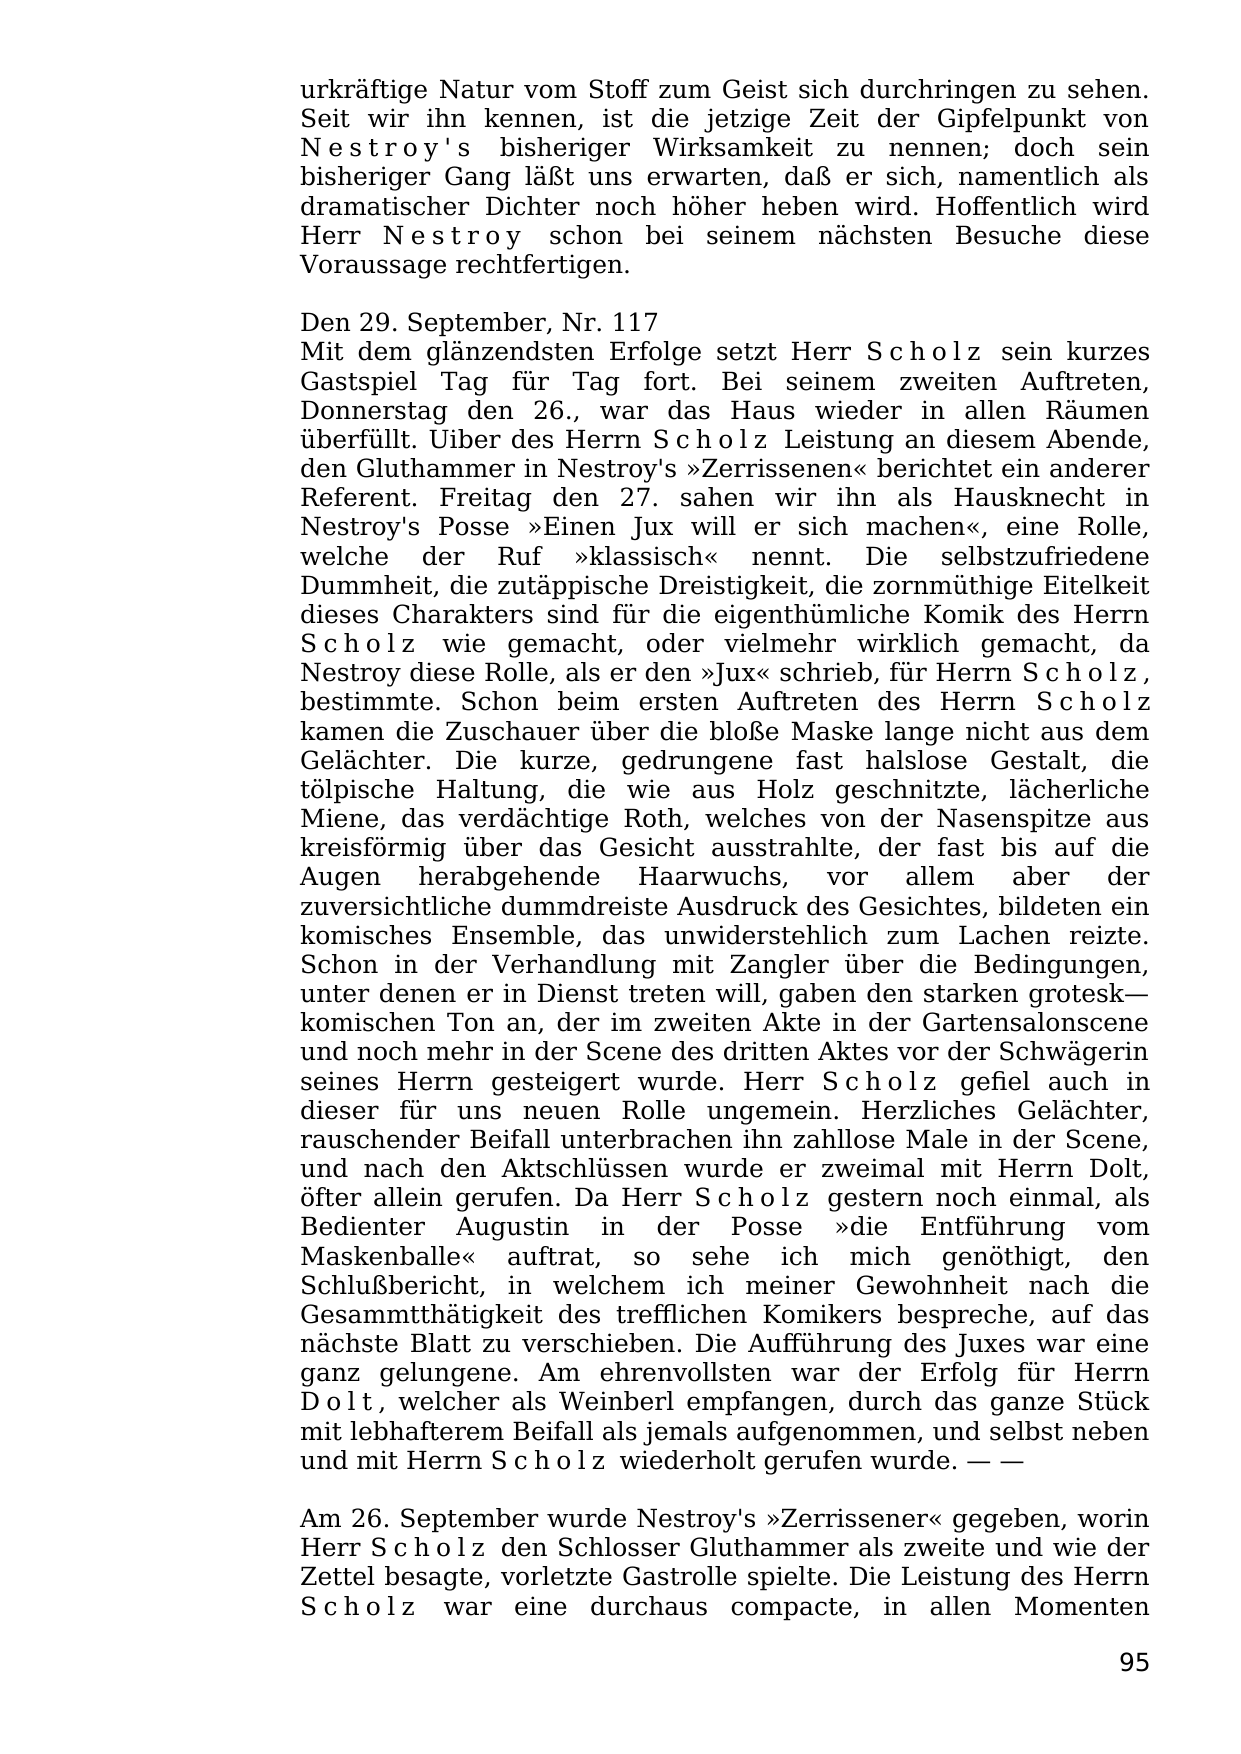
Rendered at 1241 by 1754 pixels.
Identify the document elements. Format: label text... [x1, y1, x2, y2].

text Mit dem glänzendsten Erfolge setzt Herr Scholz sein kurzes Gastspiel Tag für Tag fort. Bei seinem zweiten Auftreten, Donnerstag den 26., war das Haus wieder in allen Räumen überfüllt. Uiber des Herrn Scholz Leistung an diesem Abende, den Gluthammer in Nestroy's »Zerrissenen« berichtet ein anderer Referent. Freitag den 27. sahen wir ihn als Hausknecht in Nestroy's Posse »Einen Jux will er sich machen«, eine Rolle, welche der Ruf »klassisch« nennt. Die selbstzufriedene Dummheit, die zutäppische Dreistigkeit, die zornmüthige Eitelkeit dieses Charakters sind für die eigenthümliche Komik des Herrn Scholz wie gemacht, oder vielmehr wirklich gemacht, da Nestroy diese Rolle, als er den »Jux« schrieb, für Herrn Scholz, bestimmte. Schon beim ersten Auftreten des Herrn Scholz kamen die Zuschauer über die bloße Maske lange nicht aus dem Gelächter. Die kurze, gedrungene fast halslose Gestalt, die tölpische Haltung, die wie aus Holz geschnitzte, lächerliche Miene, das verdächtige Roth, welches von der Nasenspitze aus kreisförmig über das Gesicht ausstrahlte, der fast bis auf die Augen herabgehende Haarwuchs, vor allem aber der zuversichtliche dummdreiste Ausdruck des Gesichtes, bildeten ein komisches Ensemble, das unwiderstehlich zum Lachen reizte. Schon in der Verhandlung mit Zangler über die Bedingungen, unter denen er in Dienst treten will, gaben den starken grotesk—komischen Ton an, der im zweiten Akte in der Gartensalonscene und noch mehr in der Scene des dritten Aktes vor der Schwägerin seines Herrn gesteigert wurde. Herr Scholz gefiel auch in dieser für uns neuen Rolle ungemein. Herzliches Gelächter, rauschender Beifall unterbrachen ihn zahllose Male in der Scene, und nach den Aktschlüssen wurde er zweimal mit Herrn Dolt, öfter allein gerufen. Da Herr Scholz gestern noch einmal, als Bedienter Augustin in der Posse »die Entführung vom Maskenballe« auftrat, so sehe ich mich genöthigt, den Schlußbericht, in welchem ich meiner Gewohnheit nach die Gesammtthätigkeit des trefflichen Komikers bespreche, auf das nächste Blatt zu verschieben. Die Aufführung des Juxes war eine ganz gelungene. Am ehrenvollsten war der Erfolg für Herrn Dolt, welcher als Weinberl empfangen, durch das ganze Stück mit lebhafterem Beifall als jemals aufgenommen, und selbst neben und mit Herrn Scholz wiederholt gerufen wurde. — — [300, 337, 1151, 1475]
text Den 29. September, Nr. 117 [300, 308, 1151, 337]
text Am 26. September wurde Nestroy's »Zerrissener« gegeben, worin Herr Scholz den Schlosser Gluthammer als zweite und wie der Zettel besagte, vorletzte Gastrolle spielte. Die Leistung des Herrn Scholz war eine durchaus compacte, in allen Momenten [300, 1504, 1151, 1621]
text urkräftige Natur vom Stoff zum Geist sich durchringen zu sehen. Seit wir ihn kennen, ist die jetzige Zeit der Gipfelpunkt von Nestroy's bisheriger Wirksamkeit zu nennen; doch sein bisheriger Gang läßt uns erwarten, daß er sich, namentlich als dramatischer Dichter noch höher heben wird. Hoffentlich wird Herr Nestroy schon bei seinem nächsten Besuche diese Voraussage rechtfertigen. [300, 75, 1151, 279]
